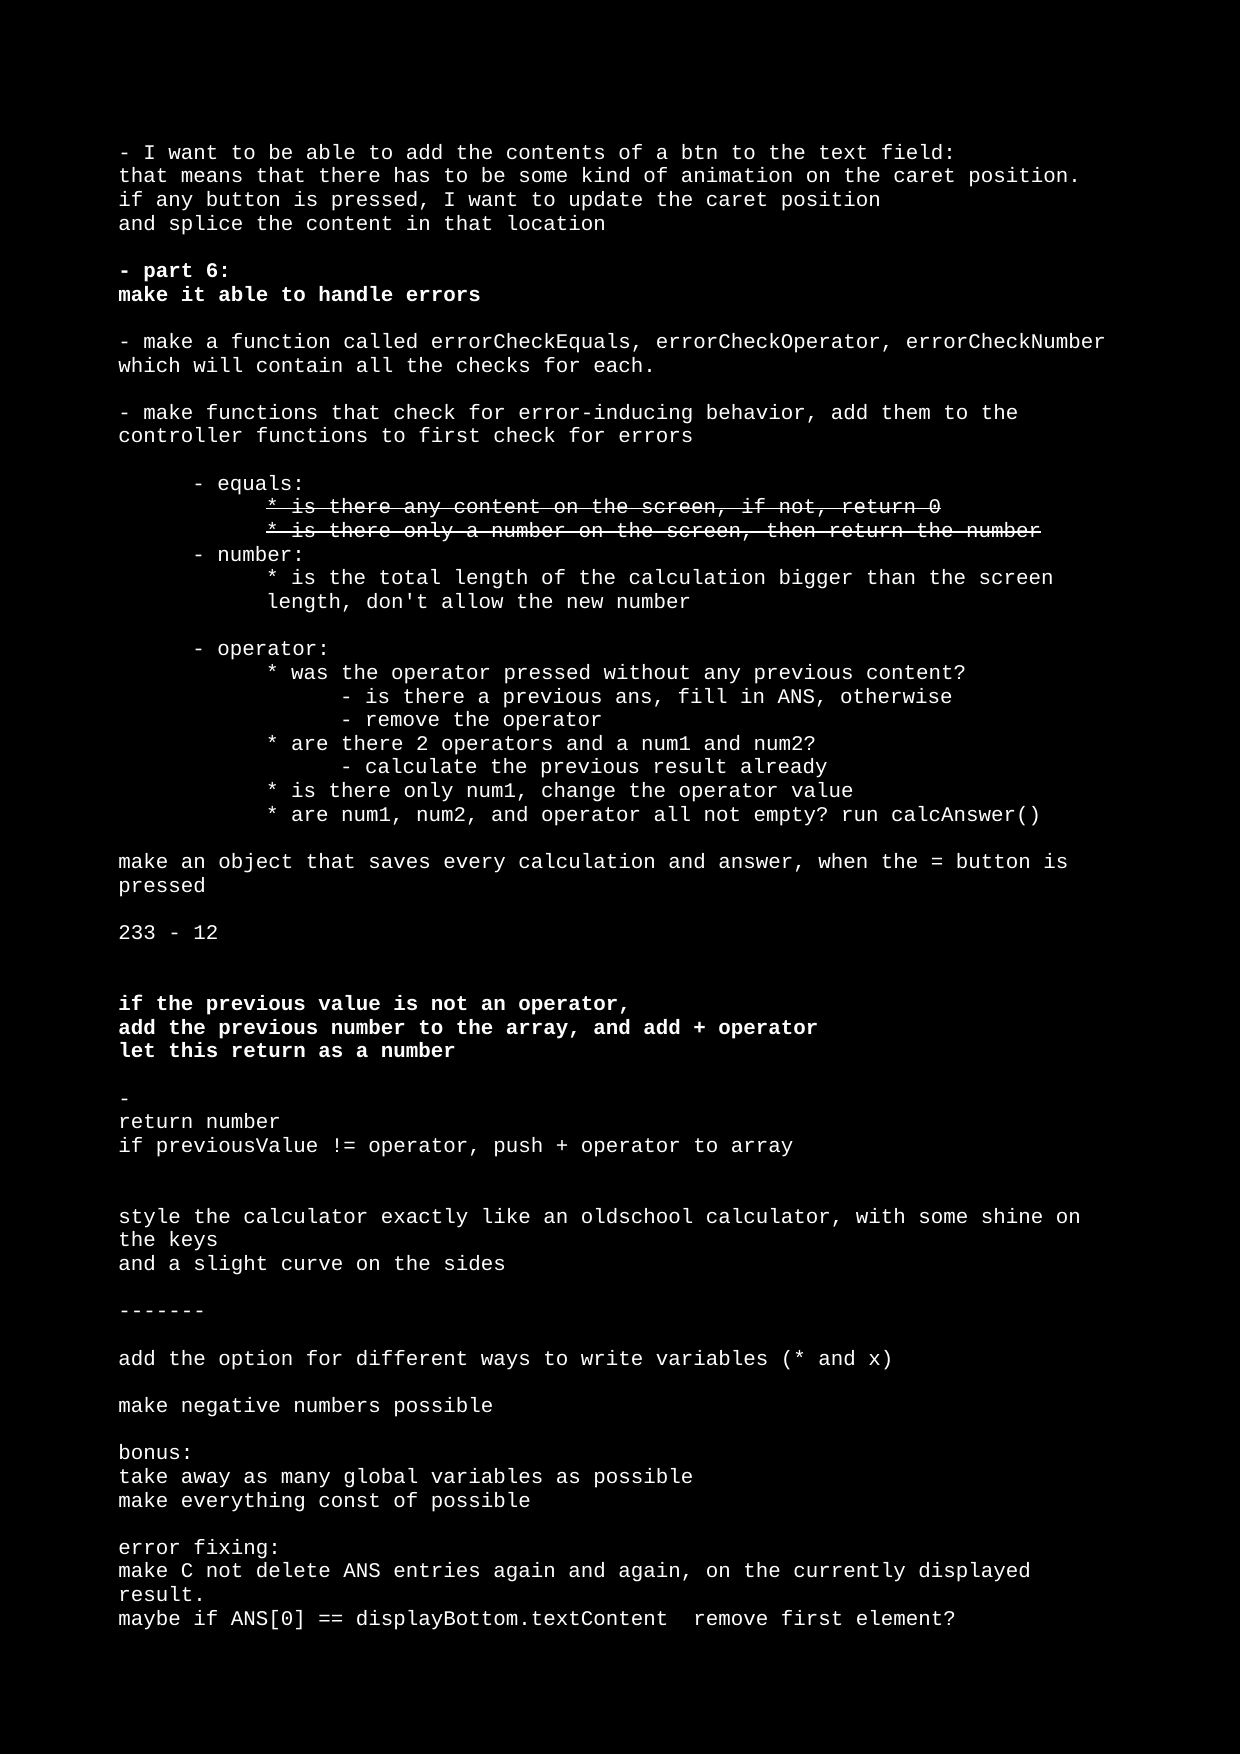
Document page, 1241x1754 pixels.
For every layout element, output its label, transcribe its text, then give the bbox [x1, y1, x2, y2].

text * is the total length of the calculation bigger than the screen length, don't allow the new number [118, 567, 1122, 615]
text make negative numbers possible [118, 1395, 1122, 1419]
text and a slight curve on the sides [118, 1253, 1122, 1277]
text 233 - 12 [118, 922, 1122, 946]
text add the previous number to the array, and add + operator [118, 1017, 1122, 1040]
text * is there only a number on the screen, then return the number [118, 520, 1122, 544]
text - part 6: [118, 260, 1122, 284]
text if the previous value is not an operator, [118, 993, 1122, 1017]
text style the calculator exactly like an oldschool calculator, with some shine on the keys [118, 1206, 1122, 1253]
text * is there only num1, change the operator value [118, 780, 1122, 804]
text - make functions that check for error-inducing behavior, add them to the controller functions to first check for errors [118, 402, 1122, 449]
text bonus: [118, 1442, 1122, 1466]
text * is there any content on the screen, if not, return 0 [118, 496, 1122, 520]
text * was the operator pressed without any previous content? [118, 662, 1122, 686]
text let this return as a number [118, 1040, 1122, 1064]
text and splice the content in that location [118, 213, 1122, 236]
text add the option for different ways to write variables (* and x) [118, 1348, 1122, 1371]
text if previousValue != operator, push + operator to array [118, 1135, 1122, 1158]
text error fixing: [118, 1537, 1122, 1561]
text make everything const of possible [118, 1489, 1122, 1513]
text * are num1, num2, and operator all not empty? run calcAnswer() [118, 804, 1122, 827]
text ------- [118, 1300, 1122, 1324]
text - number: [118, 544, 1122, 567]
text maybe if ANS[0] == displayBottom.textContent remove first element? [118, 1608, 1122, 1631]
text - make a function called errorCheckEquals, errorCheckOperator, errorCheckNumber which will contain all the checks for each. [118, 331, 1122, 378]
text make C not delete ANS entries again and again, on the currently displayed result. [118, 1561, 1122, 1608]
text - equals: [118, 473, 1122, 496]
text take away as many global variables as possible [118, 1466, 1122, 1489]
text - remove the operator [118, 709, 1122, 733]
text * are there 2 operators and a num1 and num2? [118, 733, 1122, 757]
text - I want to be able to add the contents of a btn to the text field: [118, 142, 1122, 165]
text that means that there has to be some kind of animation on the caret position. [118, 165, 1122, 189]
text make an object that saves every calculation and answer, when the = button is pressed [118, 851, 1122, 898]
text return number [118, 1111, 1122, 1135]
text if any button is pressed, I want to update the caret position [118, 189, 1122, 213]
text make it able to handle errors [118, 284, 1122, 307]
text - operator: [118, 638, 1122, 662]
text - calculate the previous result already [118, 757, 1122, 780]
text - [118, 1088, 1122, 1111]
text - is there a previous ans, fill in ANS, otherwise [118, 686, 1122, 709]
